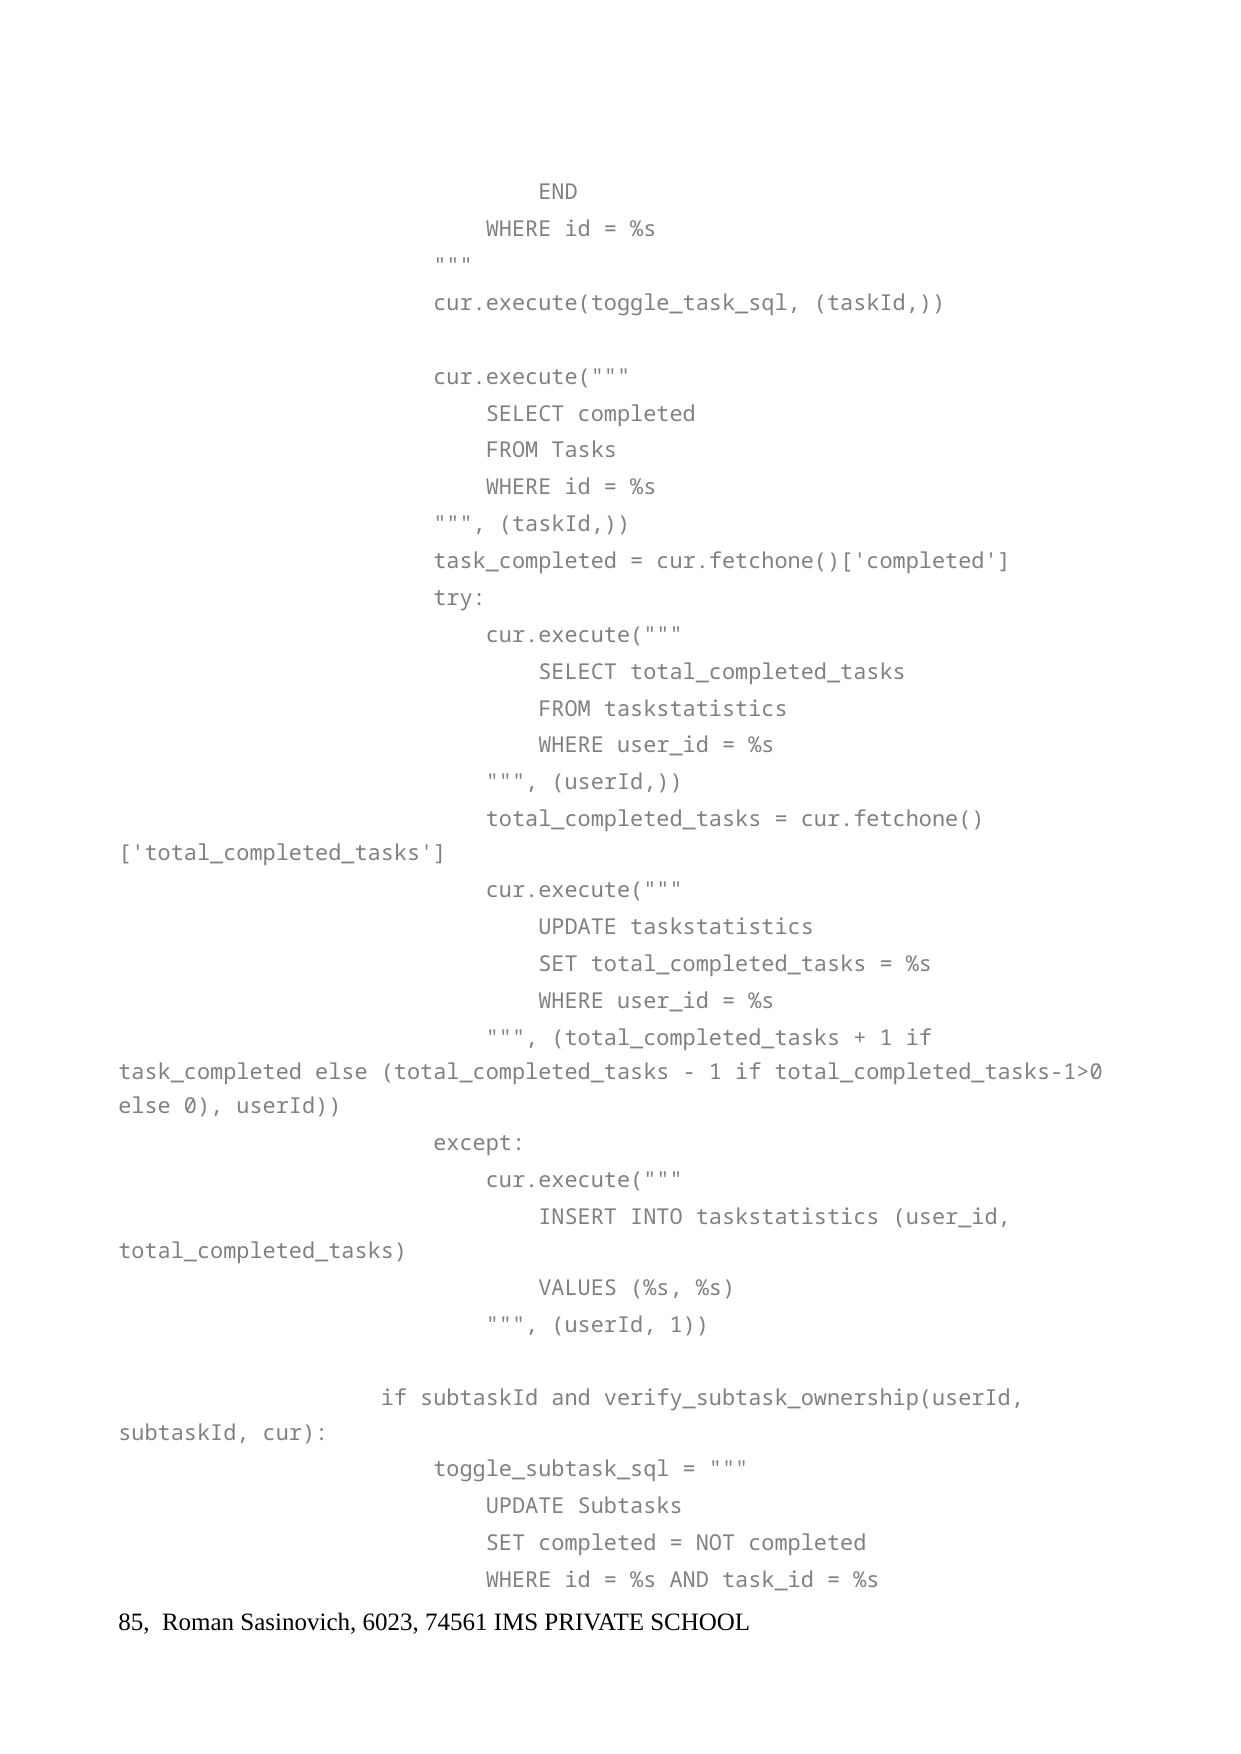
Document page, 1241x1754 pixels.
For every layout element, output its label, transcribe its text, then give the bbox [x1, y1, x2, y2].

text cur.execute(""" [118, 1164, 1122, 1194]
text task_completed = cur.fetchone()['completed'] [118, 545, 1122, 575]
text if subtaskId and verify_subtask_ownership(userId, subtaskId, cur): [118, 1382, 1122, 1446]
text except: [118, 1127, 1122, 1157]
text END [118, 176, 1122, 206]
text """ [118, 250, 1122, 280]
text UPDATE taskstatistics [118, 911, 1122, 941]
text SELECT total_completed_tasks [118, 656, 1122, 686]
text SET total_completed_tasks = %s [118, 948, 1122, 978]
text toggle_subtask_sql = """ [118, 1453, 1122, 1483]
text cur.execute(toggle_task_sql, (taskId,)) [118, 287, 1122, 317]
text WHERE user_id = %s [118, 985, 1122, 1015]
text cur.execute(""" [118, 619, 1122, 649]
text total_completed_tasks = cur.fetchone()['total_completed_tasks'] [118, 803, 1122, 867]
text WHERE id = %s AND task_id = %s [118, 1564, 1122, 1594]
text INSERT INTO taskstatistics (user_id, total_completed_tasks) [118, 1201, 1122, 1265]
text WHERE id = %s [118, 471, 1122, 501]
text WHERE id = %s [118, 213, 1122, 243]
text SELECT completed [118, 398, 1122, 427]
text try: [118, 582, 1122, 612]
text """, (userId,)) [118, 766, 1122, 796]
text VALUES (%s, %s) [118, 1272, 1122, 1302]
text UPDATE Subtasks [118, 1490, 1122, 1520]
text cur.execute(""" [118, 874, 1122, 904]
text WHERE user_id = %s [118, 729, 1122, 759]
text FROM Tasks [118, 434, 1122, 464]
text SET completed = NOT completed [118, 1527, 1122, 1557]
text """, (taskId,)) [118, 508, 1122, 538]
text """, (userId, 1)) [118, 1309, 1122, 1338]
text cur.execute(""" [118, 361, 1122, 391]
text """, (total_completed_tasks + 1 if task_completed else (total_completed_tasks - 1 if total_completed_tasks-1>0 else 0), userId)) [118, 1022, 1122, 1120]
text FROM taskstatistics [118, 693, 1122, 722]
